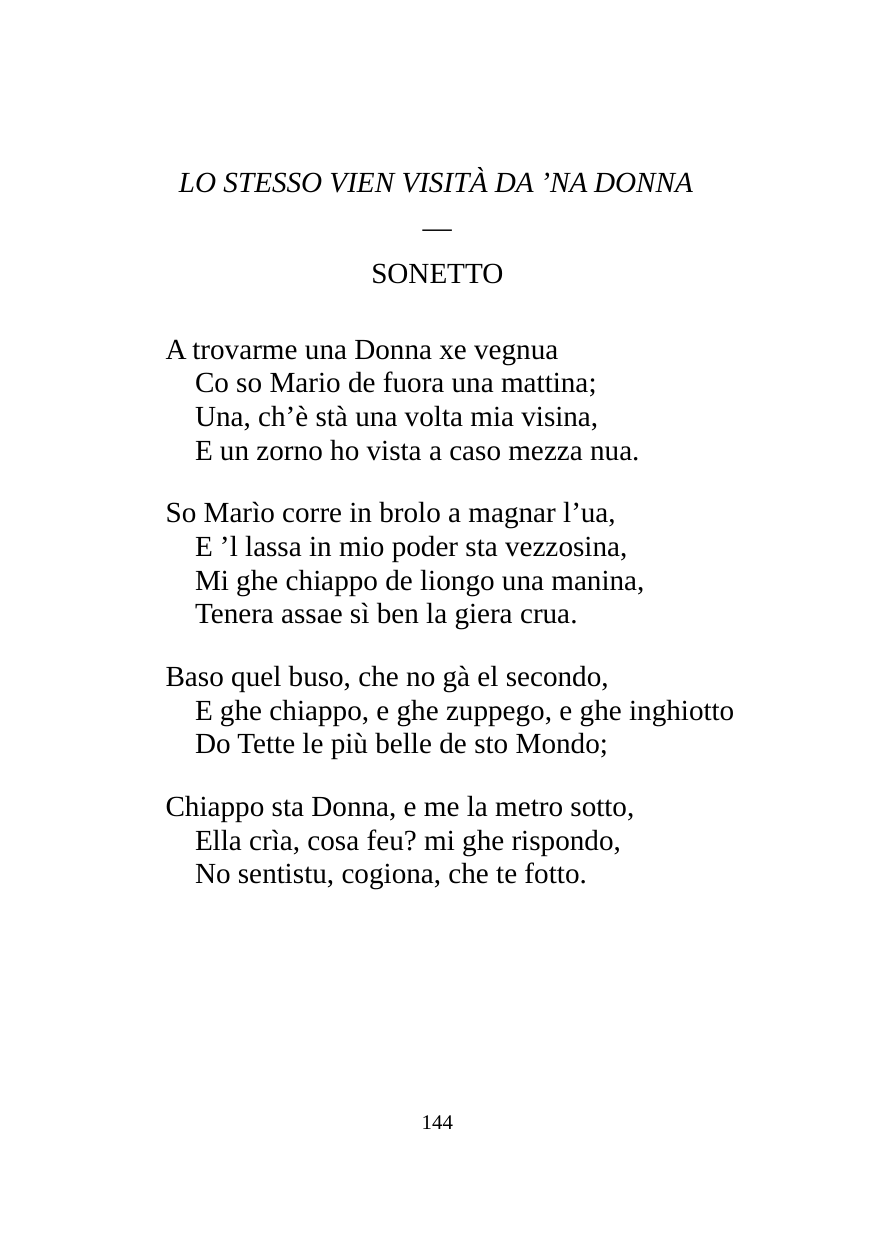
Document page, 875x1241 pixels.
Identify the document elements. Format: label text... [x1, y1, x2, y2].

text So Marìo corre in brolo a magnar l’ua, E ’l lassa in mio poder sta vezzosina, Mi ghe chiappo de liongo una manina, Tenera assae sì ben la giera crua. [165, 496, 768, 630]
text Chiappo sta Donna, e me la metro sotto, Ella crìa, cosa feu? mi ghe rispondo, No sentistu, cogiona, che te fotto. [165, 789, 768, 890]
text SONETTO [106, 257, 768, 290]
text — [106, 211, 768, 244]
text A trovarme una Donna xe vegnua Co so Mario de fuora una mattina; Una, ch’è stà una volta mia visina, E un zorno ho vista a caso mezza nua. [165, 332, 768, 466]
subtitle LO STESSO VIEN VISITÀ DA ’NA DONNA [106, 165, 768, 199]
text Baso quel buso, che no gà el secondo, E ghe chiappo, e ghe zuppego, e ghe inghiotto Do Tette le più belle de sto Mondo; [165, 659, 768, 760]
